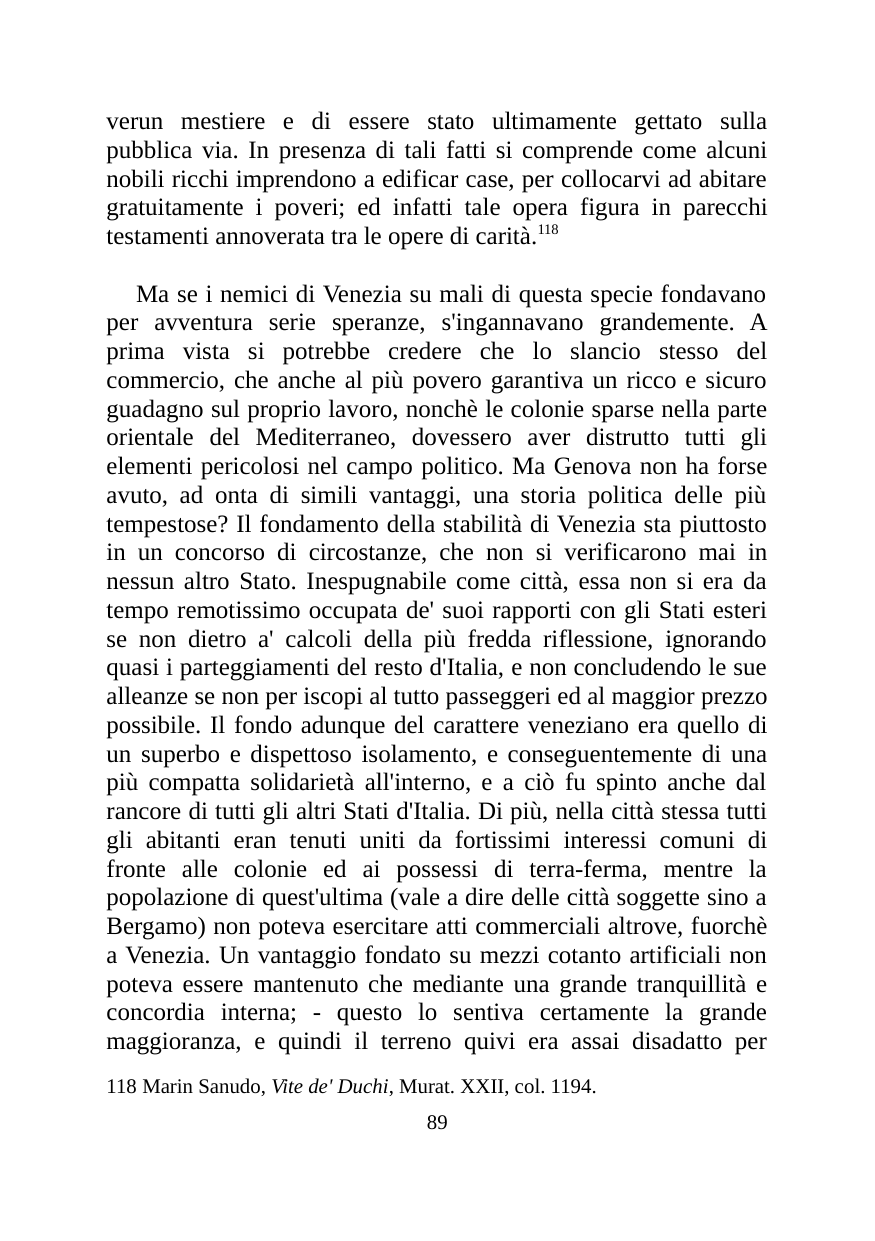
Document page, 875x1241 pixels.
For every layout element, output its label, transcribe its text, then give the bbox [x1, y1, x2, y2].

text Ma se i nemici di Venezia su mali di questa specie fondavano per avventura serie speranze, s'ingannavano grandemente. A prima vista si potrebbe credere che lo slancio stesso del commercio, che anche al più povero garantiva un ricco e sicuro guadagno sul proprio lavoro, nonchè le colonie sparse nella parte orientale del Mediterraneo, dovessero aver distrutto tutti gli elementi pericolosi nel campo politico. Ma Genova non ha forse avuto, ad onta di simili vantaggi, una storia politica delle più tempestose? Il fondamento della stabilità di Venezia sta piuttosto in un concorso di circostanze, che non si verificarono mai in nessun altro Stato. Inespugnabile come città, essa non si era da tempo remotissimo occupata de' suoi rapporti con gli Stati esteri se non dietro a' calcoli della più fredda riflessione, ignorando quasi i parteggiamenti del resto d'Italia, e non concludendo le sue alleanze se non per iscopi al tutto passeggeri ed al maggior prezzo possibile. Il fondo adunque del carattere veneziano era quello di un superbo e dispettoso isolamento, e conseguentemente di una più compatta solidarietà all'interno, e a ciò fu spinto anche dal rancore di tutti gli altri Stati d'Italia. Di più, nella città stessa tutti gli abitanti eran tenuti uniti da fortissimi interessi comuni di fronte alle colonie ed ai possessi di terra-ferma, mentre la popolazione di quest'ultima (vale a dire delle città soggette sino a Bergamo) non poteva esercitare atti commerciali altrove, fuorchè a Venezia. Un vantaggio fondato su mezzi cotanto artificiali non poteva essere mantenuto che mediante una grande tranquillità e concordia interna; - questo lo sentiva certamente la grande maggioranza, e quindi il terreno quivi era assai disadatto per [106, 279, 768, 1055]
text verun mestiere e di essere stato ultimamente gettato sulla pubblica via. In presenza di tali fatti si comprende come alcuni nobili ricchi imprendono a edificar case, per collocarvi ad abitare gratuitamente i poveri; ed infatti tale opera figura in parecchi testamenti annoverata tra le opere di carità. [106, 106, 768, 250]
text Marin Sanudo, Vite de' Duchi, Murat. XXII, col. 1194. [106, 1074, 768, 1098]
